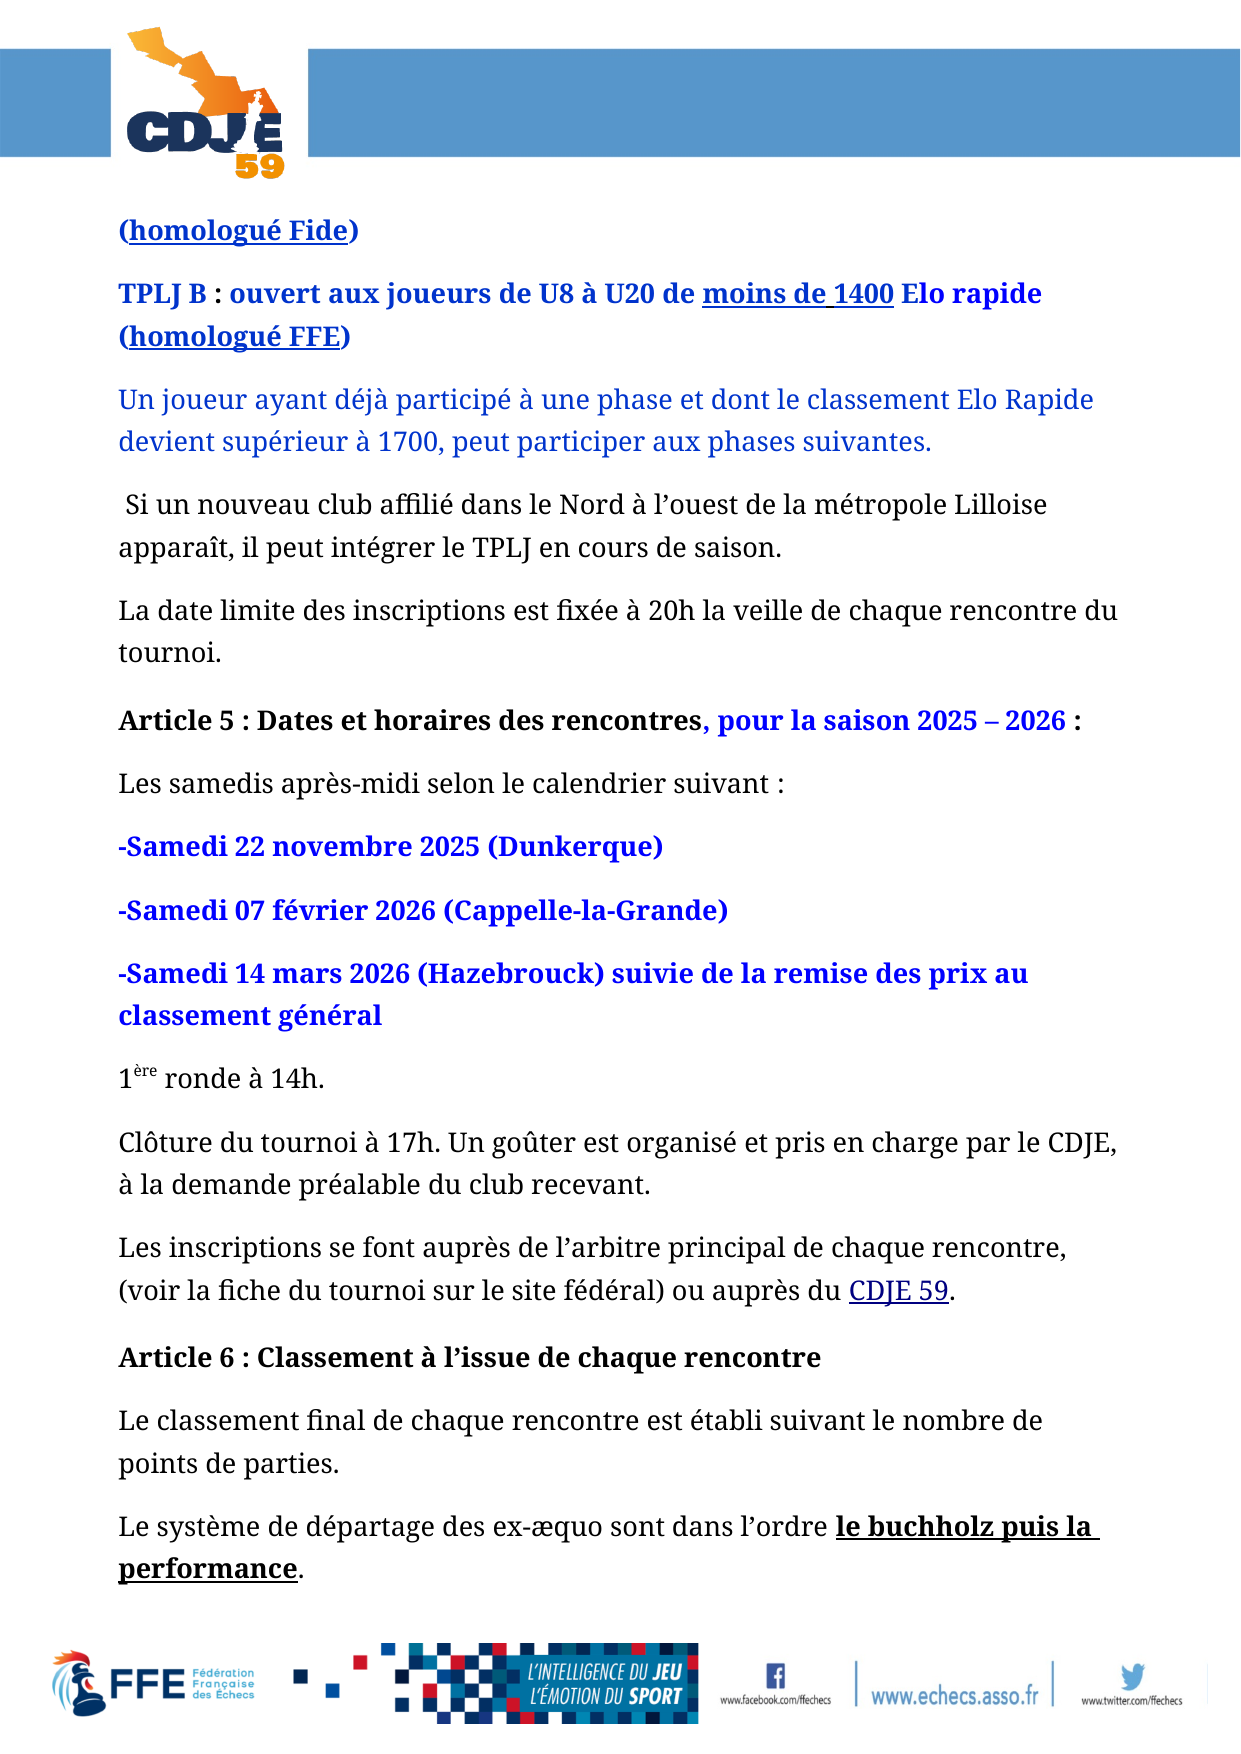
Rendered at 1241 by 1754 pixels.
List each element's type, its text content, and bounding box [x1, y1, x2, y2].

text Le classement final de chaque rencontre est établi suivant le nombre de points de parties. [118, 1402, 1122, 1481]
picture [674, 1713, 686, 1724]
picture [640, 1688, 661, 1704]
picture [688, 1642, 699, 1683]
text La date limite des inscriptions est fixée à 20h la veille de chaque rencontre du tournoi. [118, 591, 1122, 671]
picture [592, 1689, 599, 1702]
picture [662, 1664, 669, 1679]
picture [653, 1664, 661, 1680]
text -Samedi 14 mars 2026 (Hazebrouck) suivie de la remise des prix au classement général [118, 954, 1122, 1033]
picture [632, 1642, 645, 1654]
text TPLJ B : ouvert aux joueurs de U8 à U20 de moins de 1400 Elo rapide (homologué FFE) [118, 274, 1137, 354]
picture [543, 1664, 550, 1679]
picture [605, 1642, 617, 1654]
text Article 5 : Dates et horaires des rencontres, pour la saison 2025 – 2026 : [118, 701, 1122, 738]
picture [647, 1713, 659, 1724]
picture [671, 1664, 681, 1680]
picture [674, 1688, 682, 1703]
picture [591, 1713, 603, 1724]
picture [630, 1688, 638, 1704]
picture [551, 1689, 555, 1702]
picture [688, 1699, 699, 1711]
picture [663, 1688, 672, 1703]
picture [577, 1642, 589, 1654]
text -Samedi 22 novembre 2025 (Dunkerque) [118, 828, 1122, 864]
text 1ère ronde à 14h. [118, 1060, 1122, 1097]
text Les inscriptions se font auprès de l’arbitre principal de chaque rencontre, (voir la fiche du tournoi sur le site fédéral) ou auprès du CDJE 59. [118, 1229, 1122, 1308]
text -Samedi 07 février 2026 (Cappelle-la-Grande) [118, 891, 1122, 928]
text Si un nouveau club affilié dans le Nord à l’ouest de la métropole Lilloise apparaît, il peut intégrer le TPLJ en cours de saison. [118, 486, 1122, 565]
text Les samedis après-midi selon le calendrier suivant : [118, 764, 1122, 801]
picture [619, 1713, 631, 1724]
picture [0, 12, 1241, 212]
text Un joueur ayant déjà participé à une phase et dont le classement Elo Rapide devient supérieur à 1700, peut participer aux phases suivantes. [118, 380, 1122, 459]
picture [704, 1632, 1208, 1728]
text Clôture du tournoi à 17h. Un goûter est organisé et pris en charge par le CDJE, à la demande préalable du club recevant. [118, 1123, 1122, 1202]
text (homologué Fide) [118, 185, 1137, 248]
picture [660, 1642, 672, 1654]
picture [508, 1670, 519, 1683]
picture [601, 1665, 607, 1679]
picture [36, 1642, 575, 1724]
text Article 6 : Classement à l’issue de chaque rencontre [118, 1338, 1122, 1375]
text Le système de départage des ex-æquo sont dans l’ordre le buchholz puis la performance. [118, 1507, 1122, 1587]
